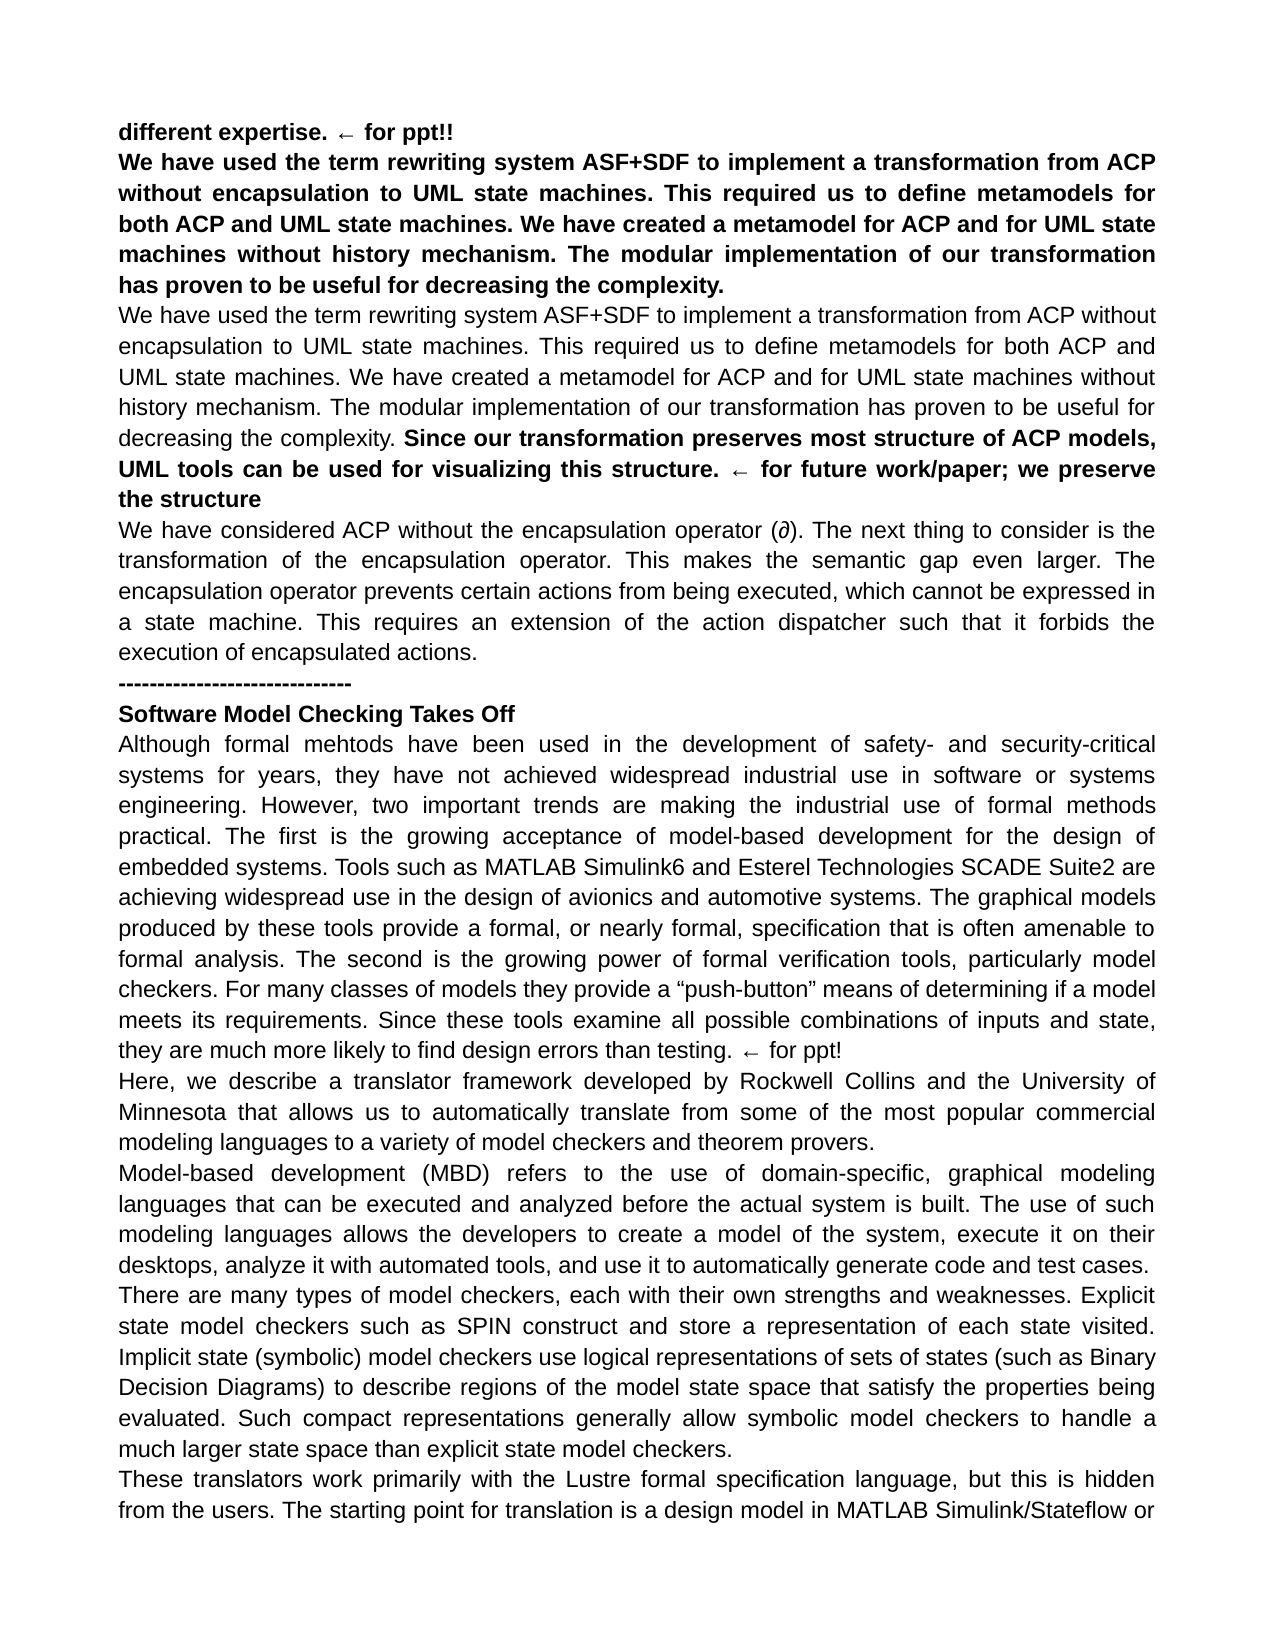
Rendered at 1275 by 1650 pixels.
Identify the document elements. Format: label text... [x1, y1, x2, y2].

text We have used the term rewriting system ASF+SDF to implement a transformation from ACP without encapsulation to UML state machines. This required us to define metamodels for both ACP and UML state machines. We have created a metamodel for ACP and for UML state machines without history mechanism. The modular implementation of our transformation has proven to be useful for decreasing the complexity. Since our transformation preserves most structure of ACP models, UML tools can be used for visualizing this structure. ← for future work/paper; we preserve the structure [118, 302, 1157, 512]
text We have used the term rewriting system ASF+SDF to implement a transformation from ACP without encapsulation to UML state machines. This required us to define metamodels for both ACP and UML state machines. We have created a metamodel for ACP and for UML state machines without history mechanism. The modular implementation of our transformation has proven to be useful for decreasing the complexity. [118, 149, 1157, 298]
text ------------------------------ [118, 669, 1157, 696]
text Model-based development (MBD) refers to the use of domain-specific, graphical modeling languages that can be executed and analyzed before the actual system is built. The use of such modeling languages allows the developers to create a model of the system, execute it on their desktops, analyze it with automated tools, and use it to automatically generate code and test cases. [118, 1159, 1157, 1278]
text different expertise. ← for ppt!! [118, 118, 1157, 145]
text Software Model Checking Takes Off [118, 700, 1157, 727]
text We have considered ACP without the encapsulation operator (∂). The next thing to consider is the transformation of the encapsulation operator. This makes the semantic gap even larger. The encapsulation operator prevents certain actions from being executed, which cannot be expressed in a state machine. This requires an extension of the action dispatcher such that it forbids the execution of encapsulated actions. [118, 516, 1157, 666]
text There are many types of model checkers, each with their own strengths and weaknesses. Explicit state model checkers such as SPIN construct and store a representation of each state visited. Implicit state (symbolic) model checkers use logical representations of sets of states (such as Binary Decision Diagrams) to describe regions of the model state space that satisfy the properties being evaluated. Such compact representations generally allow symbolic model checkers to handle a much larger state space than explicit state model checkers. [118, 1282, 1157, 1462]
text Although formal mehtods have been used in the development of safety- and security-critical systems for years, they have not achieved widespread industrial use in software or systems engineering. However, two important trends are making the industrial use of formal methods practical. The first is the growing acceptance of model-based development for the design of embedded systems. Tools such as MATLAB Simulink6 and Esterel Technologies SCADE Suite2 are achieving widespread use in the design of avionics and automotive systems. The graphical models produced by these tools provide a formal, or nearly formal, specification that is often amenable to formal analysis. The second is the growing power of formal verification tools, particularly model checkers. For many classes of models they provide a “push-button” means of determining if a model meets its requirements. Since these tools examine all possible combinations of inputs and state, they are much more likely to find design errors than testing. ← for ppt! [118, 731, 1157, 1064]
text These translators work primarily with the Lustre formal specification language, but this is hidden from the users. The starting point for translation is a design model in MATLAB Simulink/Stateflow or [118, 1466, 1157, 1523]
text Here, we describe a translator framework developed by Rockwell Collins and the University of Minnesota that allows us to automatically translate from some of the most popular commercial modeling languages to a variety of model checkers and theorem provers. [118, 1067, 1157, 1156]
